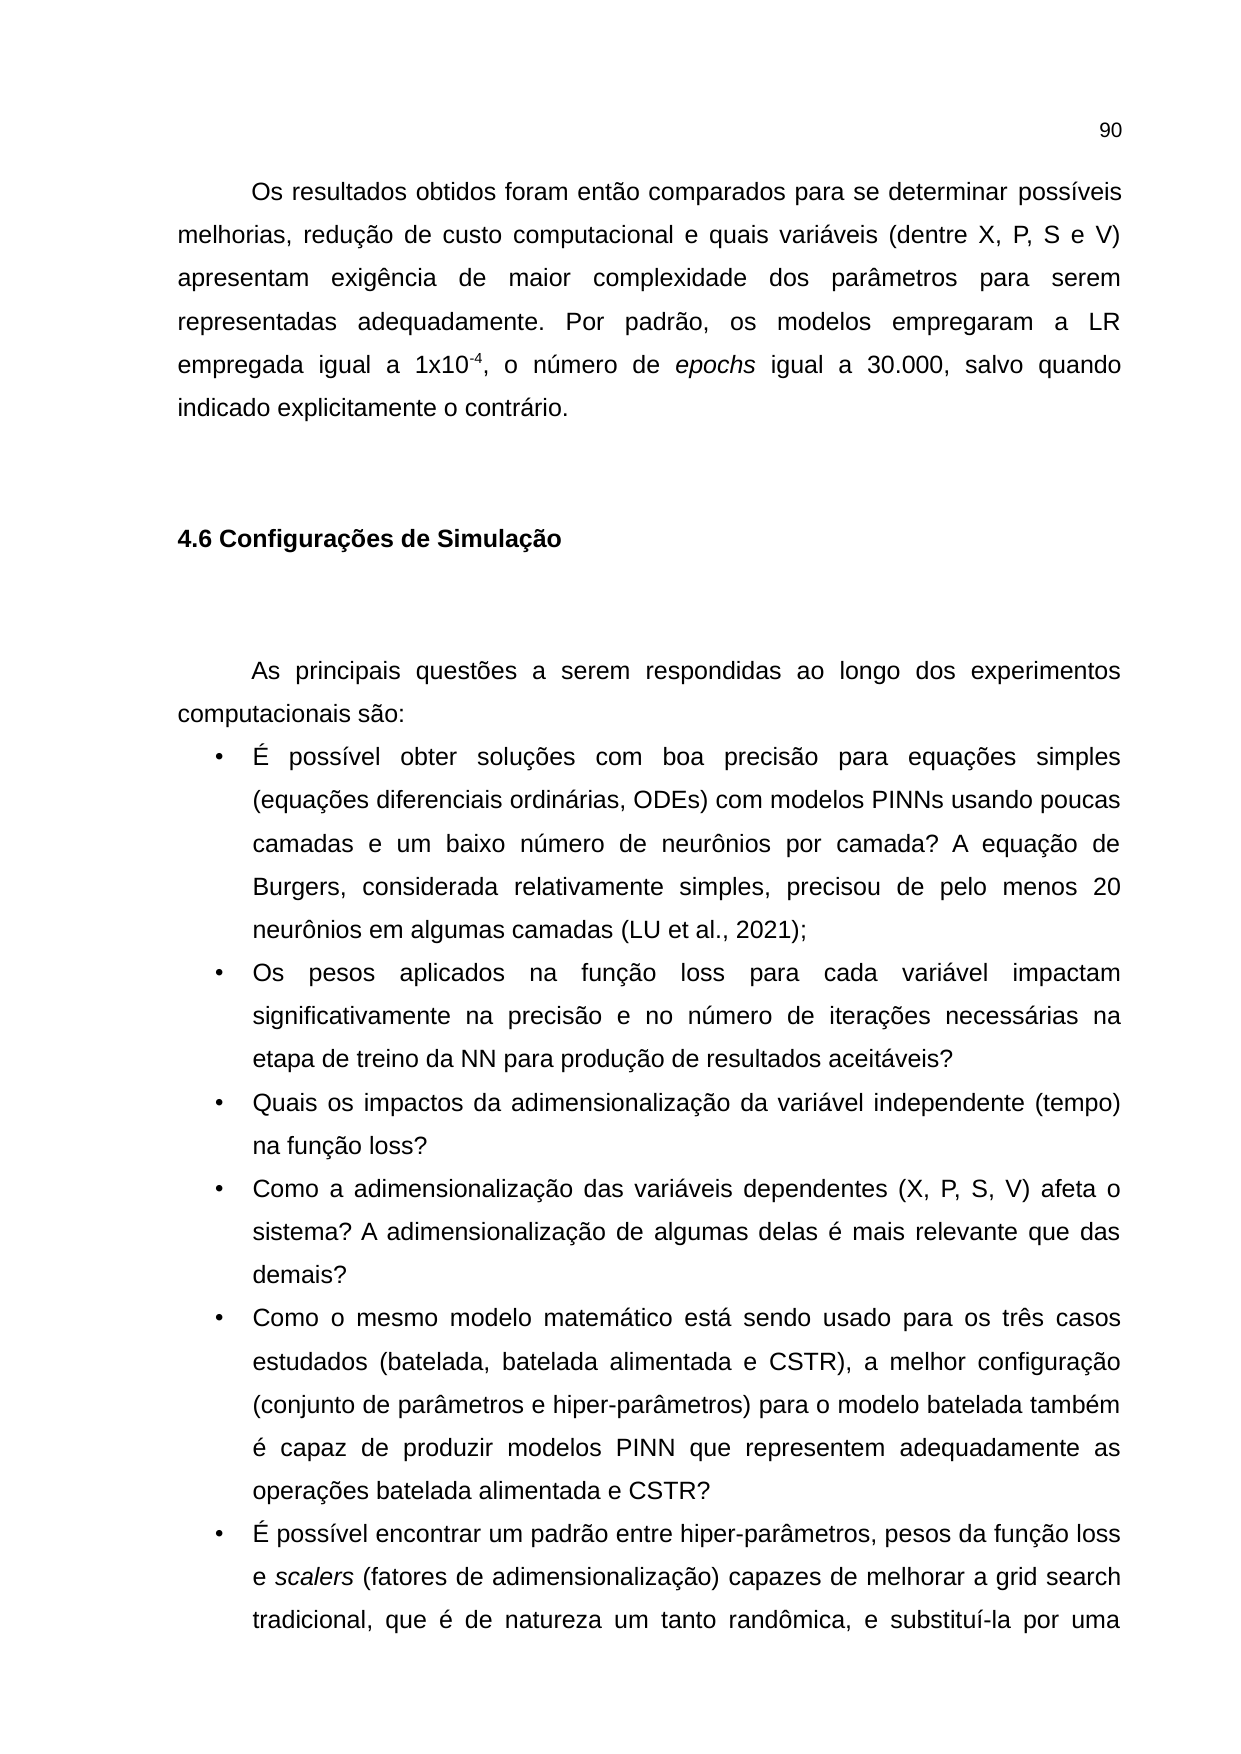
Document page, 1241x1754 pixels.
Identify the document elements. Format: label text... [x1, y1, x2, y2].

list É possível obter soluções com boa precisão para equações simples (equações diferenciais ordinárias, ODEs) com modelos PINNs usando poucas camadas e um baixo número de neurônios por camada? A equação de Burgers, considerada relativamente simples, precisou de pelo menos 20 neurônios em algumas camadas (LU et al., 2021); [215, 742, 1122, 944]
list Como a adimensionalização das variáveis dependentes (X, P, S, V) afeta o sistema? A adimensionalização de algumas delas é mais relevante que das demais? [215, 1174, 1122, 1289]
list Os pesos aplicados na função loss para cada variável impactam significativamente na precisão e no número de iterações necessárias na etapa de treino da NN para produção de resultados aceitáveis? [215, 958, 1122, 1073]
list Como o mesmo modelo matemático está sendo usado para os três casos estudados (batelada, batelada alimentada e CSTR), a melhor configuração (conjunto de parâmetros e hiper-parâmetros) para o modelo batelada também é capaz de produzir modelos PINN que representem adequadamente as operações batelada alimentada e CSTR? [215, 1303, 1122, 1505]
list Quais os impactos da adimensionalização da variável independente (tempo) na função loss? [215, 1087, 1122, 1159]
list É possível encontrar um padrão entre hiper-parâmetros, pesos da função loss e scalers (fatores de adimensionalização) capazes de melhorar a grid search tradicional, que é de natureza um tanto randômica, e substituí-la por uma [215, 1519, 1122, 1634]
text Os resultados obtidos foram então comparados para se determinar possíveis melhorias, redução de custo computacional e quais variáveis (dentre X, P, S e V) apresentam exigência de maior complexidade dos parâmetros para serem representadas adequadamente. Por padrão, os modelos empregaram a LR empregada igual a 1x10-4, o número de epochs igual a 30.000, salvo quando indicado explicitamente o contrário. [177, 177, 1122, 421]
text As principais questões a serem respondidas ao longo dos experimentos computacionais são: [177, 656, 1122, 728]
subtitle Configurações de Simulação [177, 524, 1122, 553]
